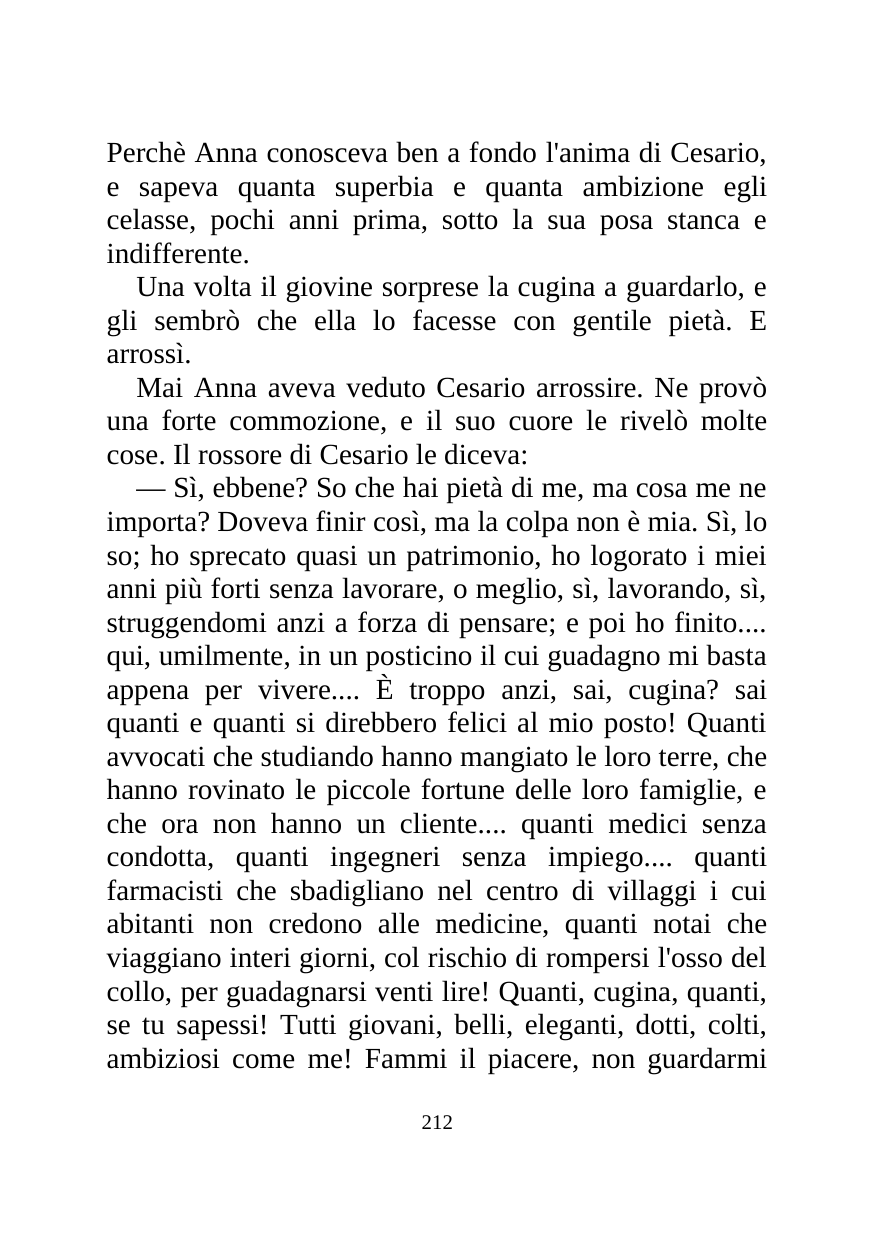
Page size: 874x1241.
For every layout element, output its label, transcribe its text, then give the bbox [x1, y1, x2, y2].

text — Sì, ebbene? So che hai pietà di me, ma cosa me ne importa? Doveva finir così, ma la colpa non è mia. Sì, lo so; ho sprecato quasi un patrimonio, ho logorato i miei anni più forti senza lavorare, o meglio, sì, lavorando, sì, struggendomi anzi a forza di pensare; e poi ho finito.... qui, umilmente, in un posticino il cui guadagno mi basta appena per vivere.... È troppo anzi, sai, cugina? sai quanti e quanti si direbbero felici al mio posto! Quanti avvocati che studiando hanno mangiato le loro terre, che hanno rovinato le piccole fortune delle loro famiglie, e che ora non hanno un cliente.... quanti medici senza condotta, quanti ingegneri senza impiego.... quanti farmacisti che sbadigliano nel centro di villaggi i cui abitanti non credono alle medicine, quanti notai che viaggiano interi giorni, col rischio di rompersi l'osso del collo, per guadagnarsi venti lire! Quanti, cugina, quanti, se tu sapessi! Tutti giovani, belli, eleganti, dotti, colti, ambiziosi come me! Fammi il piacere, non guardarmi [106, 471, 768, 1074]
text Mai Anna aveva veduto Cesario arrossire. Ne provò una forte commozione, e il suo cuore le rivelò molte cose. Il rossore di Cesario le diceva: [106, 370, 768, 471]
text Perchè Anna conosceva ben a fondo l'anima di Cesario, e sapeva quanta superbia e quanta ambizione egli celasse, pochi anni prima, sotto la sua posa stanca e indifferente. [106, 135, 768, 269]
text Una volta il giovine sorprese la cugina a guardarlo, e gli sembrò che ella lo facesse con gentile pietà. E arrossì. [106, 269, 768, 370]
